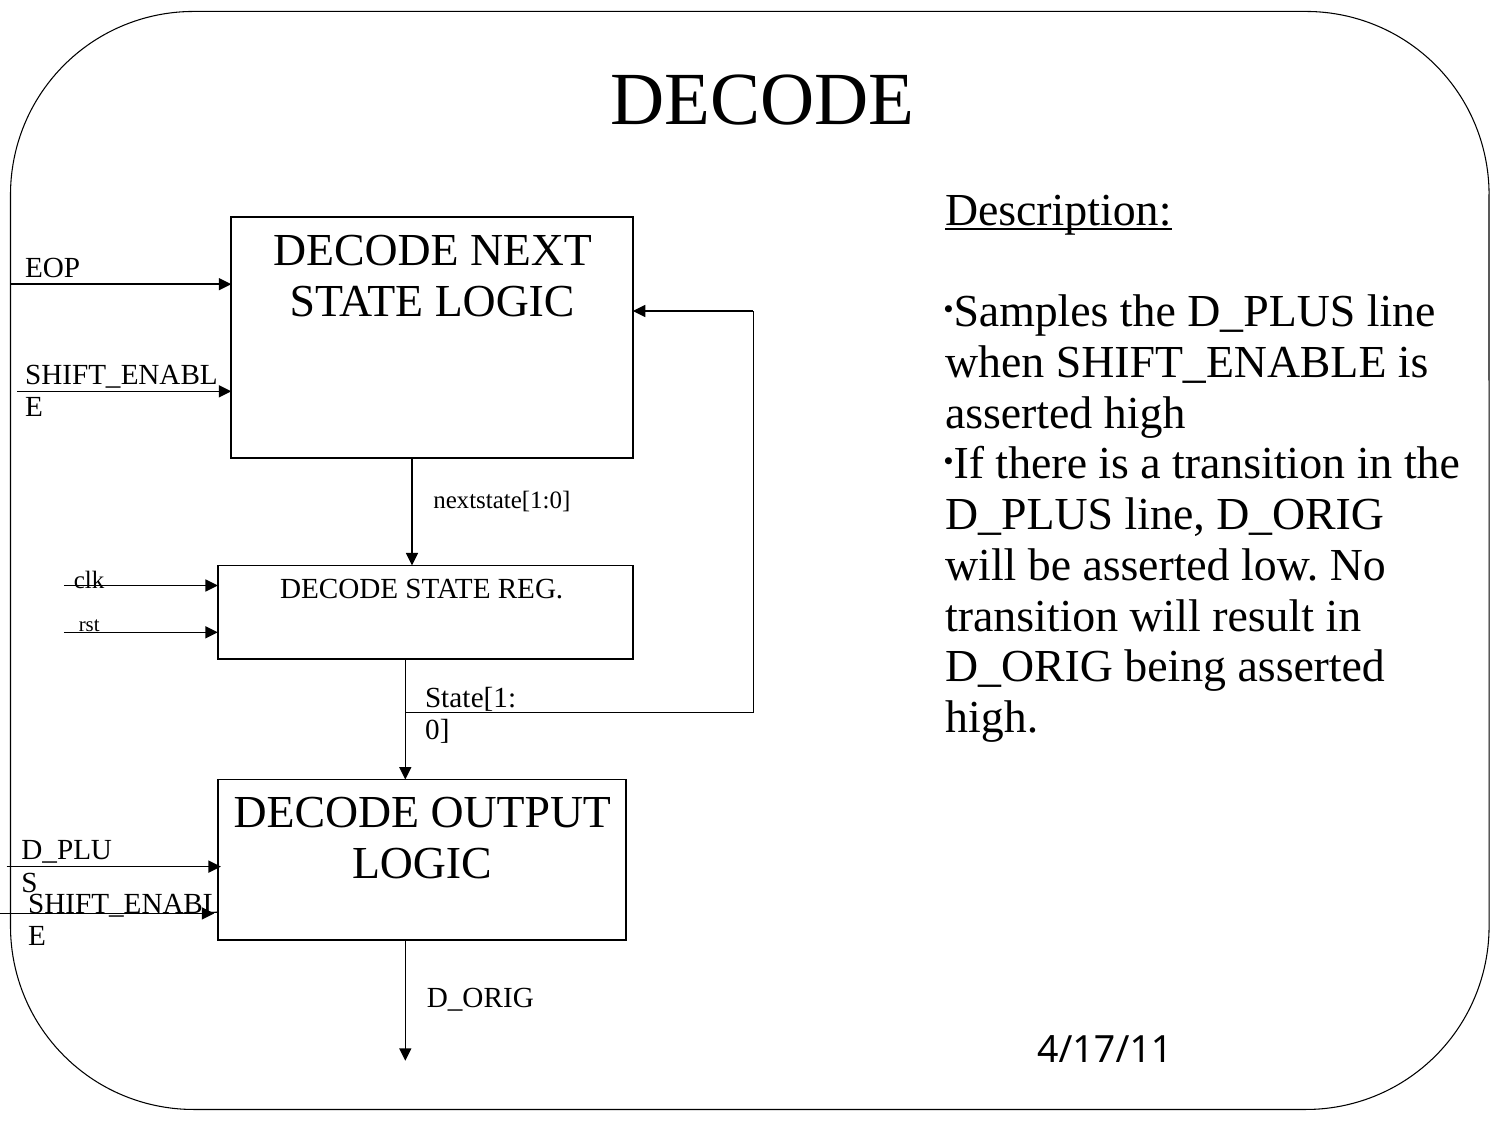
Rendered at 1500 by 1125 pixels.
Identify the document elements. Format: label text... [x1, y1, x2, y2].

text_box clk [59, 558, 175, 588]
text_box SHIFT_ENABLE [13, 879, 250, 913]
text_box DECODE STATE REG. [217, 565, 633, 660]
text_box State[1:0] [410, 674, 545, 708]
text_box D_ORIG [412, 973, 587, 1008]
text_box Description: Samples the D_PLUS line when SHIFT_ENABLE is asserted high If there is a transition in the D_PLUS line, D_ORIG will be asserted low. No transition will result in D_ORIG being asserted high. [930, 177, 1480, 838]
text_box rst [63, 605, 163, 638]
text_box DECODE [595, 49, 1025, 138]
text_box D_PLUS [6, 826, 141, 860]
text_box DECODE NEXT STATE LOGIC [231, 217, 633, 459]
text_box EOP [10, 244, 145, 278]
text_box SHIFT_ENABLE [10, 351, 250, 388]
text_box DECODE OUTPUT LOGIC [217, 779, 627, 941]
text_box nextstate[1:0] [418, 478, 588, 525]
